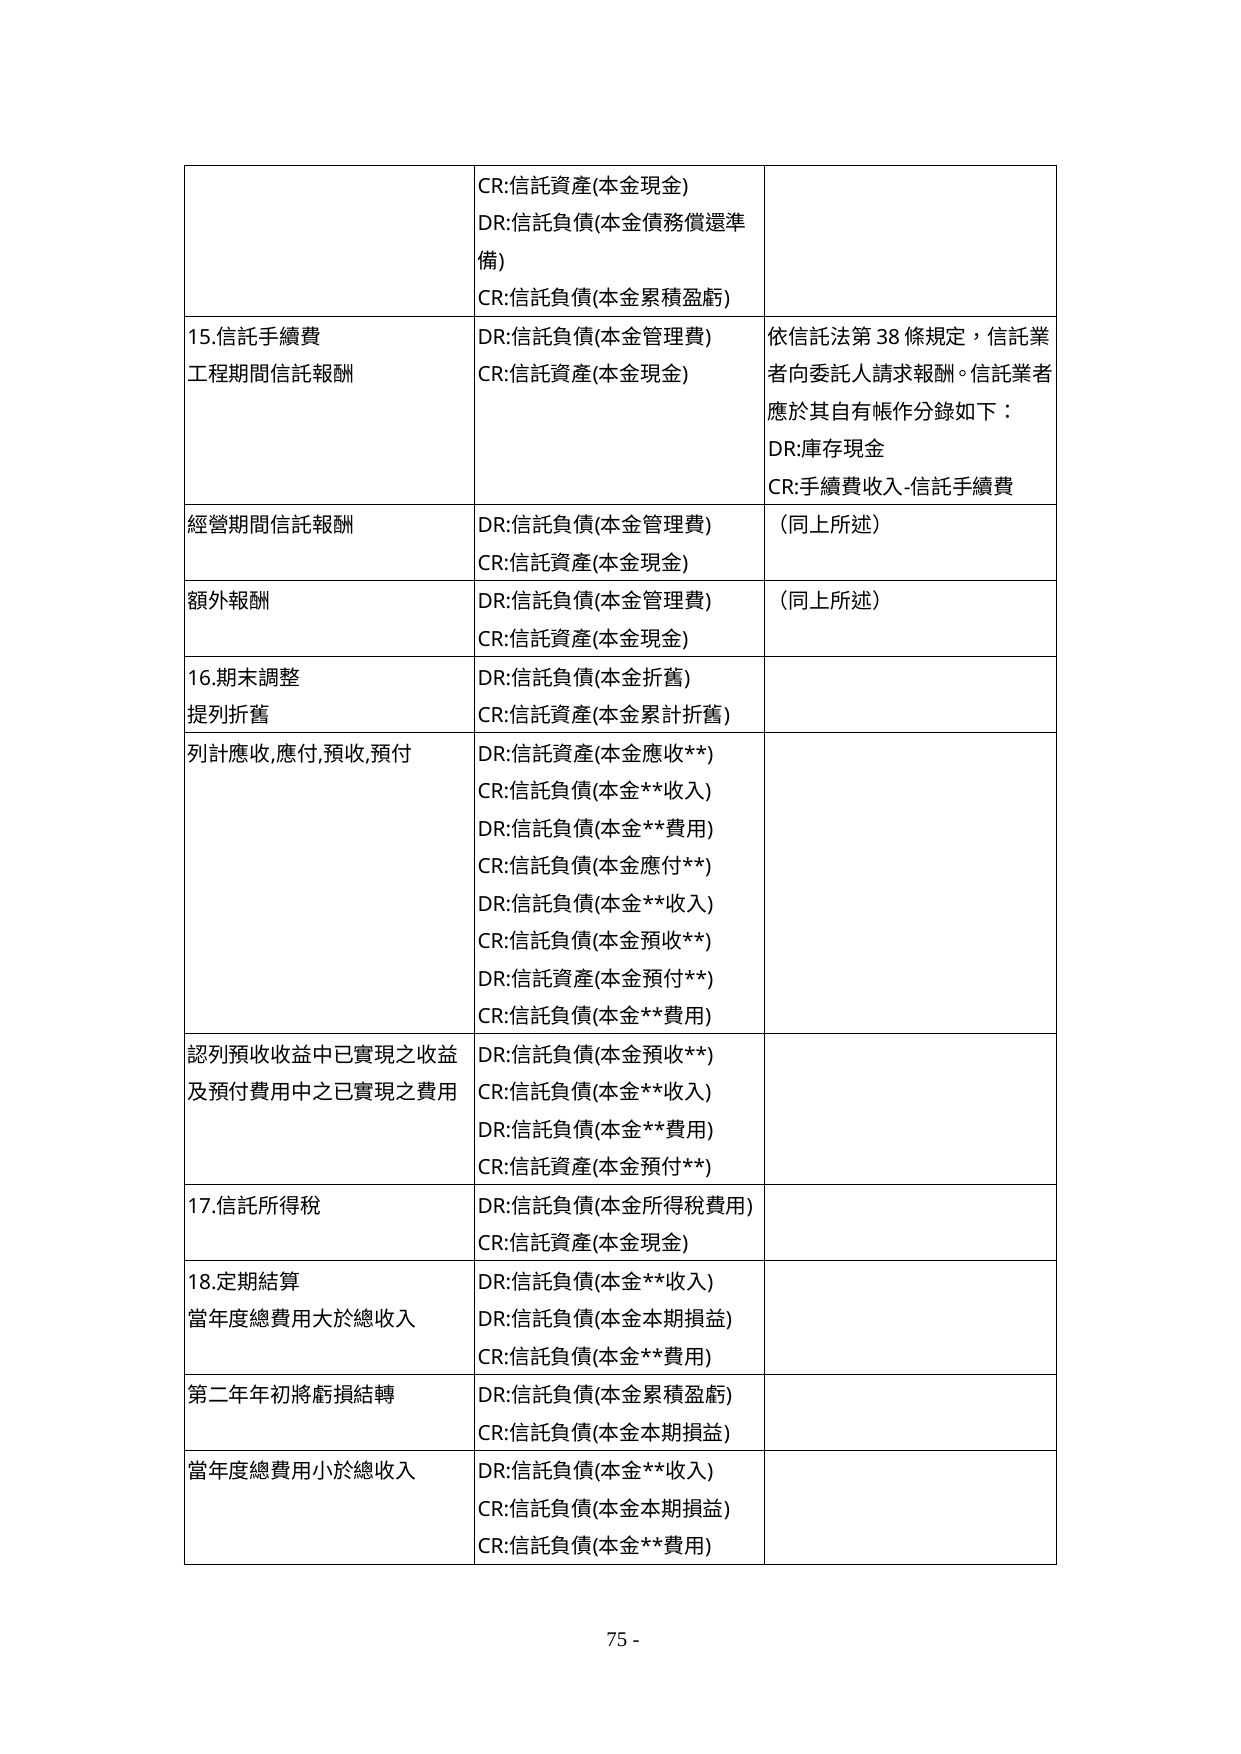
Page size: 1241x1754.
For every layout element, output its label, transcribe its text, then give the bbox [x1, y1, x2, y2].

table_cell 經營期間信託報酬 [185, 505, 474, 580]
table_cell [765, 733, 1056, 1033]
table_cell DR:信託負債(本金預收**) CR:信託負債(本金**收入) DR:信託負債(本金**費用) CR:信託資產(本金預付**) [475, 1034, 764, 1184]
table_cell DR:信託負債(本金管理費) CR:信託資產(本金現金) [475, 317, 764, 504]
table_cell （同上所述） [765, 581, 1056, 656]
table_cell [765, 1034, 1056, 1184]
table_cell 15.信託手續費 工程期間信託報酬 [185, 317, 474, 504]
table_cell [765, 1375, 1056, 1450]
table_cell 18.定期結算 當年度總費用大於總收入 [185, 1261, 474, 1374]
table_cell DR:信託負債(本金**收入) DR:信託負債(本金本期損益) CR:信託負債(本金**費用) [475, 1261, 764, 1374]
table_cell 16.期末調整 提列折舊 [185, 657, 474, 732]
table_cell DR:信託負債(本金累積盈虧) CR:信託負債(本金本期損益) [475, 1375, 764, 1450]
table_cell [765, 657, 1056, 732]
table_cell [765, 1185, 1056, 1260]
table_cell DR:信託負債(本金管理費) CR:信託資產(本金現金) [475, 581, 764, 656]
table_cell 依信託法第38條規定，信託業者向委託人請求報酬。信託業者應於其自有帳作分錄如下： DR:庫存現金 CR:手續費收入-信託手續費 [765, 317, 1056, 504]
table_cell 認列預收收益中已實現之收益 及預付費用中之已實現之費用 [185, 1034, 474, 1184]
table_cell DR:信託負債(本金**收入) CR:信託負債(本金本期損益) CR:信託負債(本金**費用) [475, 1451, 764, 1563]
table_cell [765, 1261, 1056, 1374]
table_cell CR:信託資產(本金現金) DR:信託負債(本金債務償還準備) CR:信託負債(本金累積盈虧) [475, 166, 764, 316]
table_cell 當年度總費用小於總收入 [185, 1451, 474, 1563]
table_cell [185, 166, 474, 316]
table_cell [765, 166, 1056, 316]
table_cell 17.信託所得稅 [185, 1185, 474, 1260]
table_cell 列計應收,應付,預收,預付 [185, 733, 474, 1033]
table_cell （同上所述） [765, 505, 1056, 580]
table_cell [765, 1451, 1056, 1563]
table_cell 額外報酬 [185, 581, 474, 656]
table_cell DR:信託負債(本金折舊) CR:信託資產(本金累計折舊) [475, 657, 764, 732]
table_cell 第二年年初將虧損結轉 [185, 1375, 474, 1450]
table_cell DR:信託負債(本金管理費) CR:信託資產(本金現金) [475, 505, 764, 580]
table_cell DR:信託負債(本金所得稅費用) CR:信託資產(本金現金) [475, 1185, 764, 1260]
table_cell DR:信託資產(本金應收**) CR:信託負債(本金**收入) DR:信託負債(本金**費用) CR:信託負債(本金應付**) DR:信託負債(本金**收入) CR:信託負債(本金預收**) DR:信託資產(本金預付**) CR:信託負債(本金**費用) [475, 733, 764, 1033]
